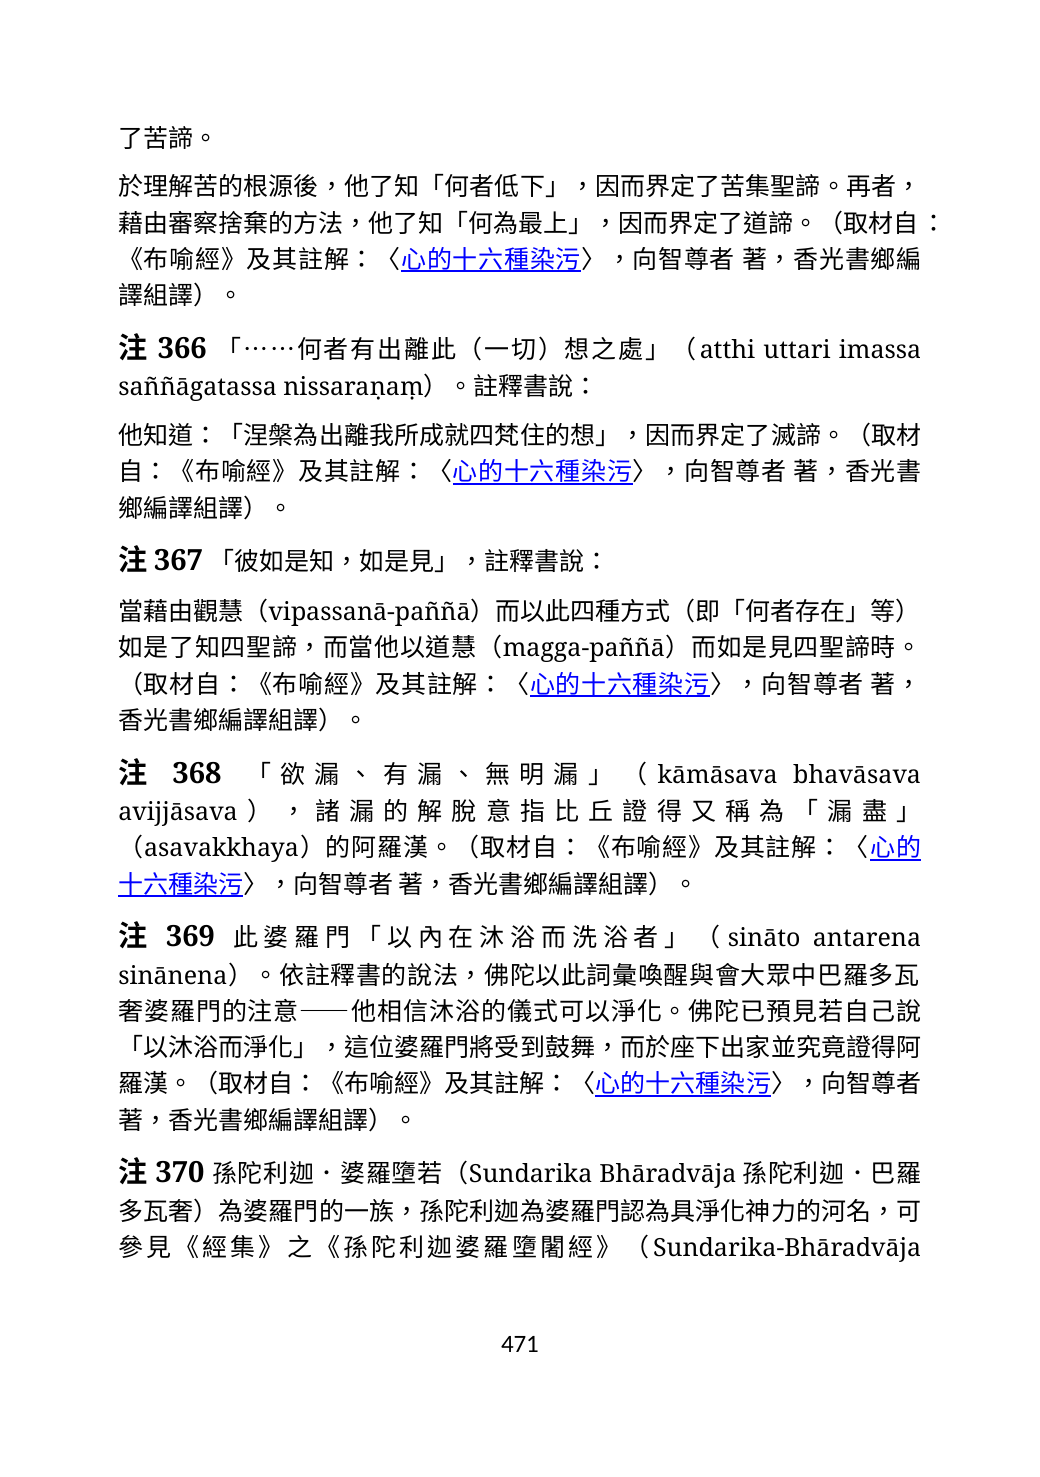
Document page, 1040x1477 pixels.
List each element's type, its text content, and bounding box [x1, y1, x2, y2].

text 於理解苦的根源後，他了知「何者低下」，因而界定了苦集聖諦。再者，藉由審察捨棄的方法，他了知「何為最上」，因而界定了道諦。（取材自：《布喻經》及其註解：〈心的十六種染污〉，向智尊者 著，香光書鄉編譯組譯）。 [118, 167, 921, 312]
text 注 366 「……何者有出離此（一切）想之處」（atthi uttari imassa saññāgatassa nissaraṇaṃ）。註釋書說： [118, 324, 921, 403]
text 注 368 「欲漏、有漏、無明漏」（kāmāsava bhavāsava avijjāsava），諸漏的解脫意指比丘證得又稱為「漏盡」（asavakkhaya）的阿羅漢。（取材自：《布喻經》及其註解：〈心的十六種染污〉，向智尊者 著，香光書鄉編譯組譯）。 [118, 749, 921, 900]
text 了苦諦。 [118, 118, 921, 154]
text 注 369 此婆羅門「以內在沐浴而洗浴者」（sināto antarena sinānena）。依註釋書的說法，佛陀以此詞彙喚醒與會大眾中巴羅多瓦奢婆羅門的注意——他相信沐浴的儀式可以淨化。佛陀已預見若自己說「以沐浴而淨化」，這位婆羅門將受到鼓舞，而於座下出家並究竟證得阿羅漢。（取材自：《布喻經》及其註解：〈心的十六種染污〉，向智尊者 著，香光書鄉編譯組譯）。 [118, 913, 921, 1136]
text 他知道：「涅槃為出離我所成就四梵住的想」，因而界定了滅諦。（取材自：《布喻經》及其註解：〈心的十六種染污〉，向智尊者 著，香光書鄉編譯組譯）。 [118, 416, 921, 524]
text 當藉由觀慧（vipassanā-paññā）而以此四種方式（即「何者存在」等）如是了知四聖諦，而當他以道慧（magga-paññā）而如是見四聖諦時。（取材自：《布喻經》及其註解：〈心的十六種染污〉，向智尊者 著，香光書鄉編譯組譯）。 [118, 592, 921, 737]
text 注 367 「彼如是知，如是見」，註釋書說： [118, 537, 921, 579]
text 注 370 孫陀利迦．婆羅墮若（Sundarika Bhāradvāja孫陀利迦．巴羅多瓦奢）為婆羅門的一族，孫陀利迦為婆羅門認為具淨化神力的河名，可參見《經集》之《孫陀利迦婆羅墮闍經》（Sundarika-Bhāradvāja [118, 1149, 921, 1264]
